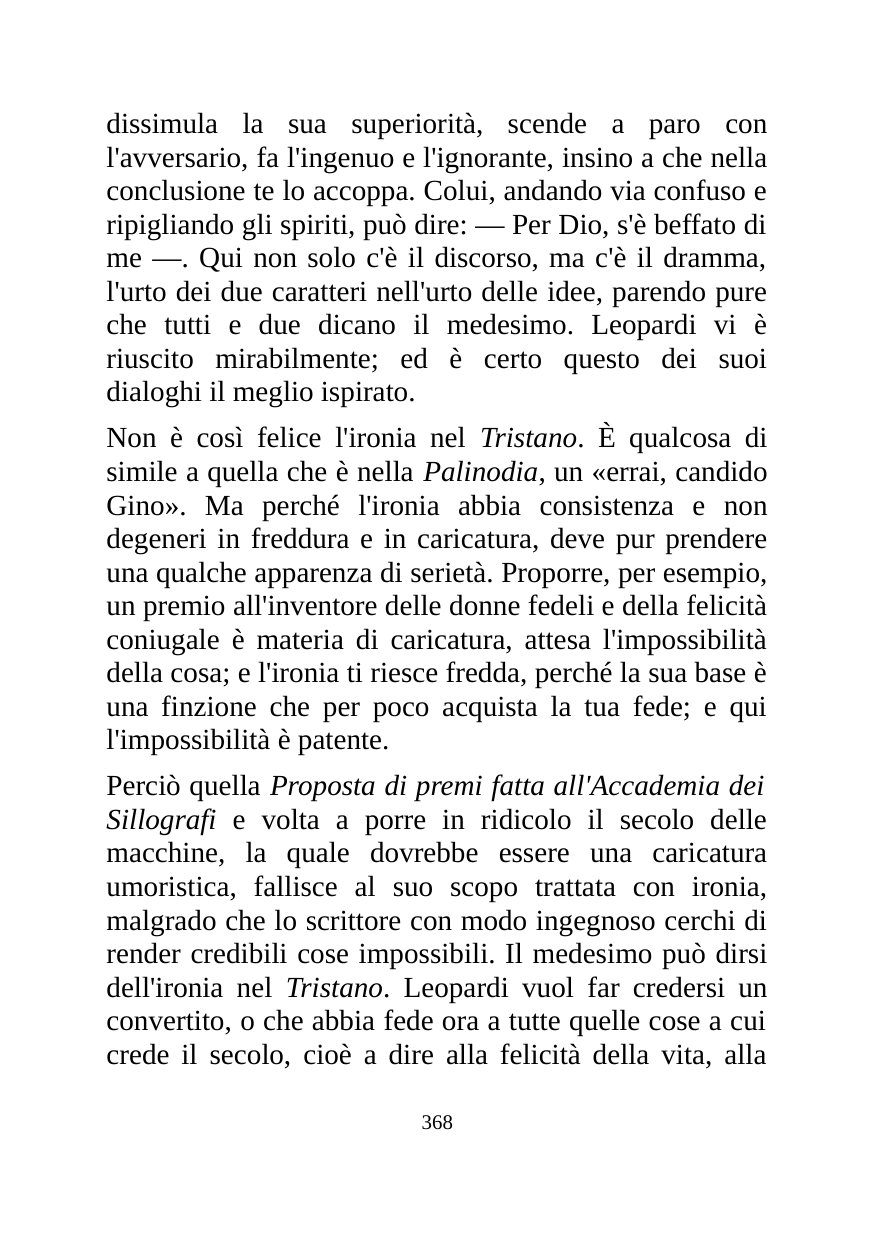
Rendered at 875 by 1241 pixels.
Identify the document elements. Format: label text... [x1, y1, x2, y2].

text dissimula la sua superiorità, scende a paro con l'avversario, fa l'ingenuo e l'ignorante, insino a che nella conclusione te lo accoppa. Colui, andando via confuso e ripigliando gli spiriti, può dire: — Per Dio, s'è beffato di me —. Qui non solo c'è il discorso, ma c'è il dramma, l'urto dei due caratteri nell'urto delle idee, parendo pure che tutti e due dicano il medesimo. Leopardi vi è riuscito mirabilmente; ed è certo questo dei suoi dialoghi il meglio ispirato. [106, 106, 768, 408]
text Perciò quella Proposta di premi fatta all'Accademia dei Sillografi e volta a porre in ridicolo il secolo delle macchine, la quale dovrebbe essere una caricatura umoristica, fallisce al suo scopo trattata con ironia, malgrado che lo scrittore con modo ingegnoso cerchi di render credibili cose impossibili. Il medesimo può dirsi dell'ironia nel Tristano. Leopardi vuol far credersi un convertito, o che abbia fede ora a tutte quelle cose a cui crede il secolo, cioè a dire alla felicità della vita, alla [106, 768, 768, 1070]
text Non è così felice l'ironia nel Tristano. È qualcosa di simile a quella che è nella Palinodia, un «errai, candido Gino». Ma perché l'ironia abbia consistenza e non degeneri in freddura e in caricatura, deve pur prendere una qualche apparenza di serietà. Proporre, per esempio, un premio all'inventore delle donne fedeli e della felicità coniugale è materia di caricatura, attesa l'impossibilità della cosa; e l'ironia ti riesce fredda, perché la sua base è una finzione che per poco acquista la tua fede; e qui l'impossibilità è patente. [106, 421, 768, 756]
